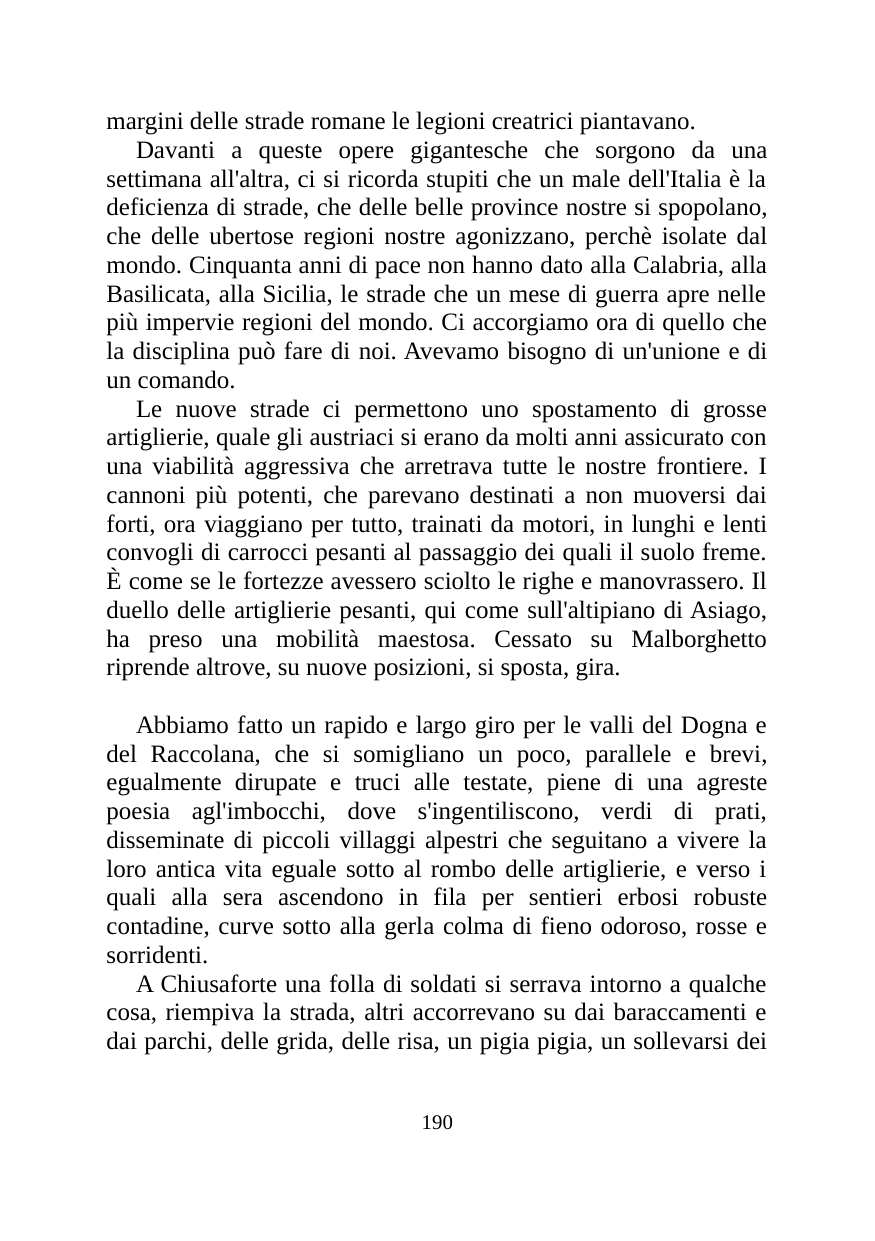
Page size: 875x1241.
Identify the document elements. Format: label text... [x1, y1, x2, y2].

text A Chiusaforte una folla di soldati si serrava intorno a qualche cosa, riempiva la strada, altri accorrevano su dai baraccamenti e dai parchi, delle grida, delle risa, un pigia pigia, un sollevarsi dei [106, 969, 768, 1055]
text Le nuove strade ci permettono uno spostamento di grosse artiglierie, quale gli austriaci si erano da molti anni assicurato con una viabilità aggressiva che arretrava tutte le nostre frontiere. I cannoni più potenti, che parevano destinati a non muoversi dai forti, ora viaggiano per tutto, trainati da motori, in lunghi e lenti convogli di carrocci pesanti al passaggio dei quali il suolo freme. È come se le fortezze avessero sciolto le righe e manovrassero. Il duello delle artiglierie pesanti, qui come sull'altipiano di Asiago, ha preso una mobilità maestosa. Cessato su Malborghetto riprende altrove, su nuove posizioni, si sposta, gira. [106, 394, 768, 681]
text Abbiamo fatto un rapido e largo giro per le valli del Dogna e del Raccolana, che si somigliano un poco, parallele e brevi, egualmente dirupate e truci alle testate, piene di una agreste poesia agl'imbocchi, dove s'ingentiliscono, verdi di prati, disseminate di piccoli villaggi alpestri che seguitano a vivere la loro antica vita eguale sotto al rombo delle artiglierie, e verso i quali alla sera ascendono in fila per sentieri erbosi robuste contadine, curve sotto alla gerla colma di fieno odoroso, rosse e sorridenti. [106, 710, 768, 969]
text margini delle strade romane le legioni creatrici piantavano. [106, 106, 768, 135]
text Davanti a queste opere gigantesche che sorgono da una settimana all'altra, ci si ricorda stupiti che un male dell'Italia è la deficienza di strade, che delle belle province nostre si spopolano, che delle ubertose regioni nostre agonizzano, perchè isolate dal mondo. Cinquanta anni di pace non hanno dato alla Calabria, alla Basilicata, alla Sicilia, le strade che un mese di guerra apre nelle più impervie regioni del mondo. Ci accorgiamo ora di quello che la disciplina può fare di noi. Avevamo bisogno di un'unione e di un comando. [106, 135, 768, 394]
